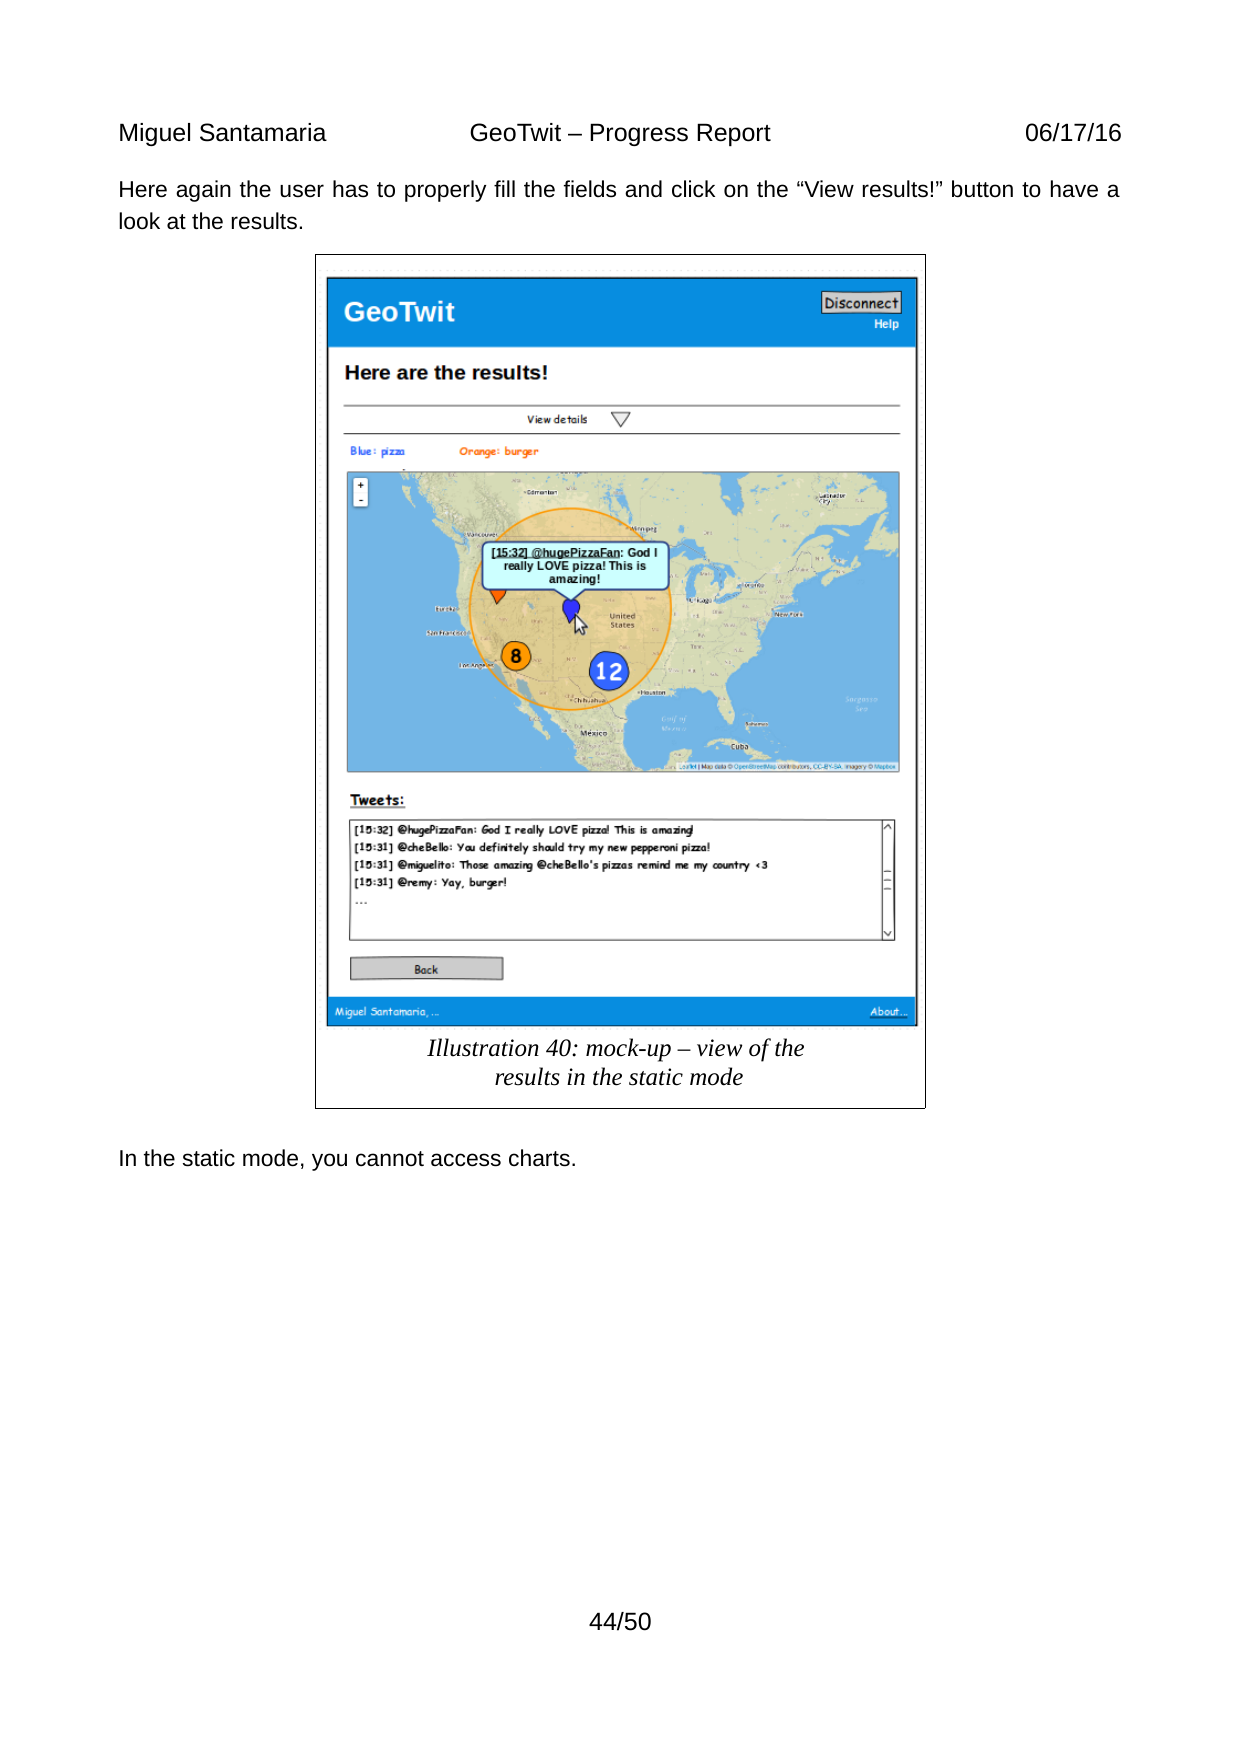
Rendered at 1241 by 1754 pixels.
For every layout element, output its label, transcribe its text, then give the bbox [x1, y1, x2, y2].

text In the static mode, you cannot access charts. [118, 254, 1122, 1171]
text Illustration 40: mock-up – view of the results in the static mode [318, 1034, 922, 1091]
text Here again the user has to properly fill the fields and click on the “View results!” button to have a look at the results. [118, 176, 1122, 234]
picture [317, 269, 923, 1034]
